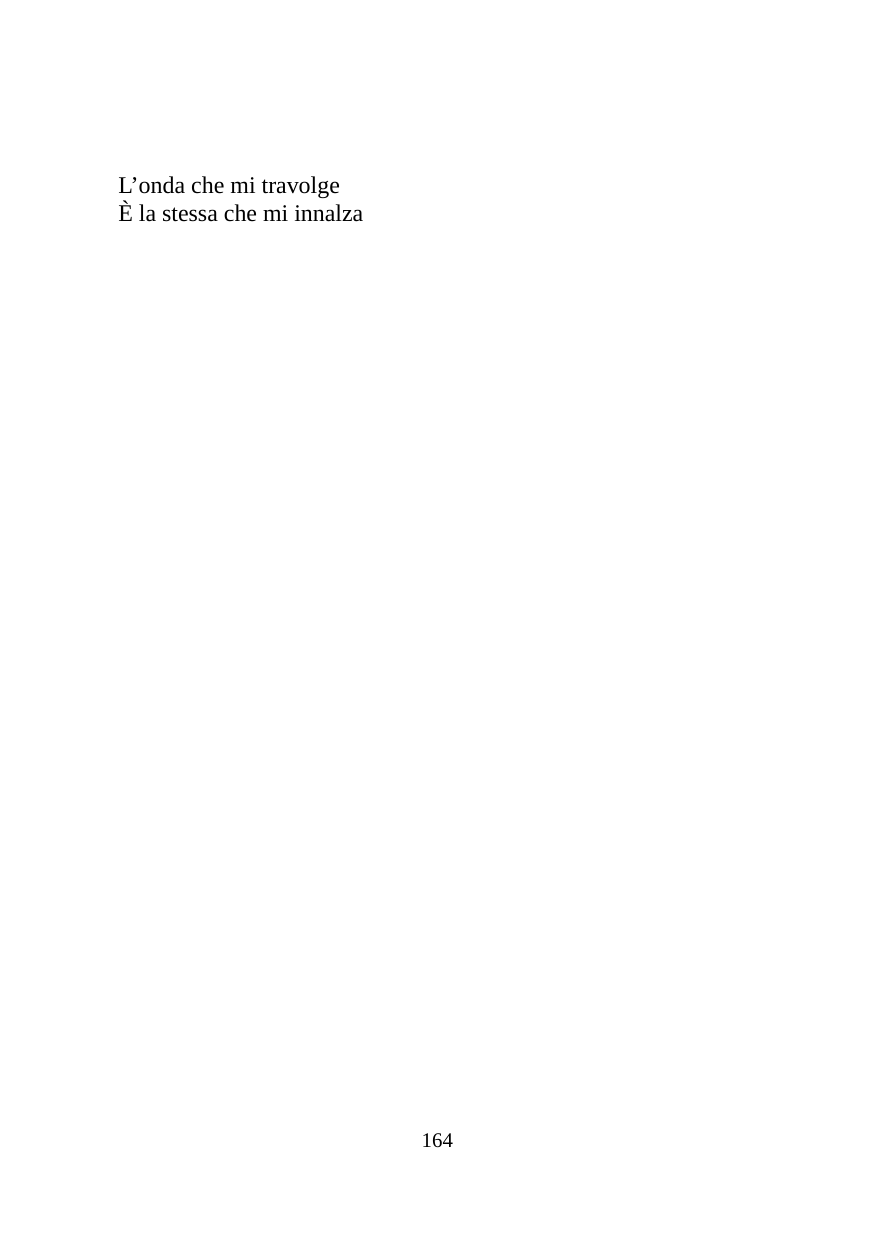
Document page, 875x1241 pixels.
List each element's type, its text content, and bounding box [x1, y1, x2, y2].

text L’onda che mi travolge [88, 171, 786, 199]
text È la stessa che mi innalza [88, 199, 786, 227]
